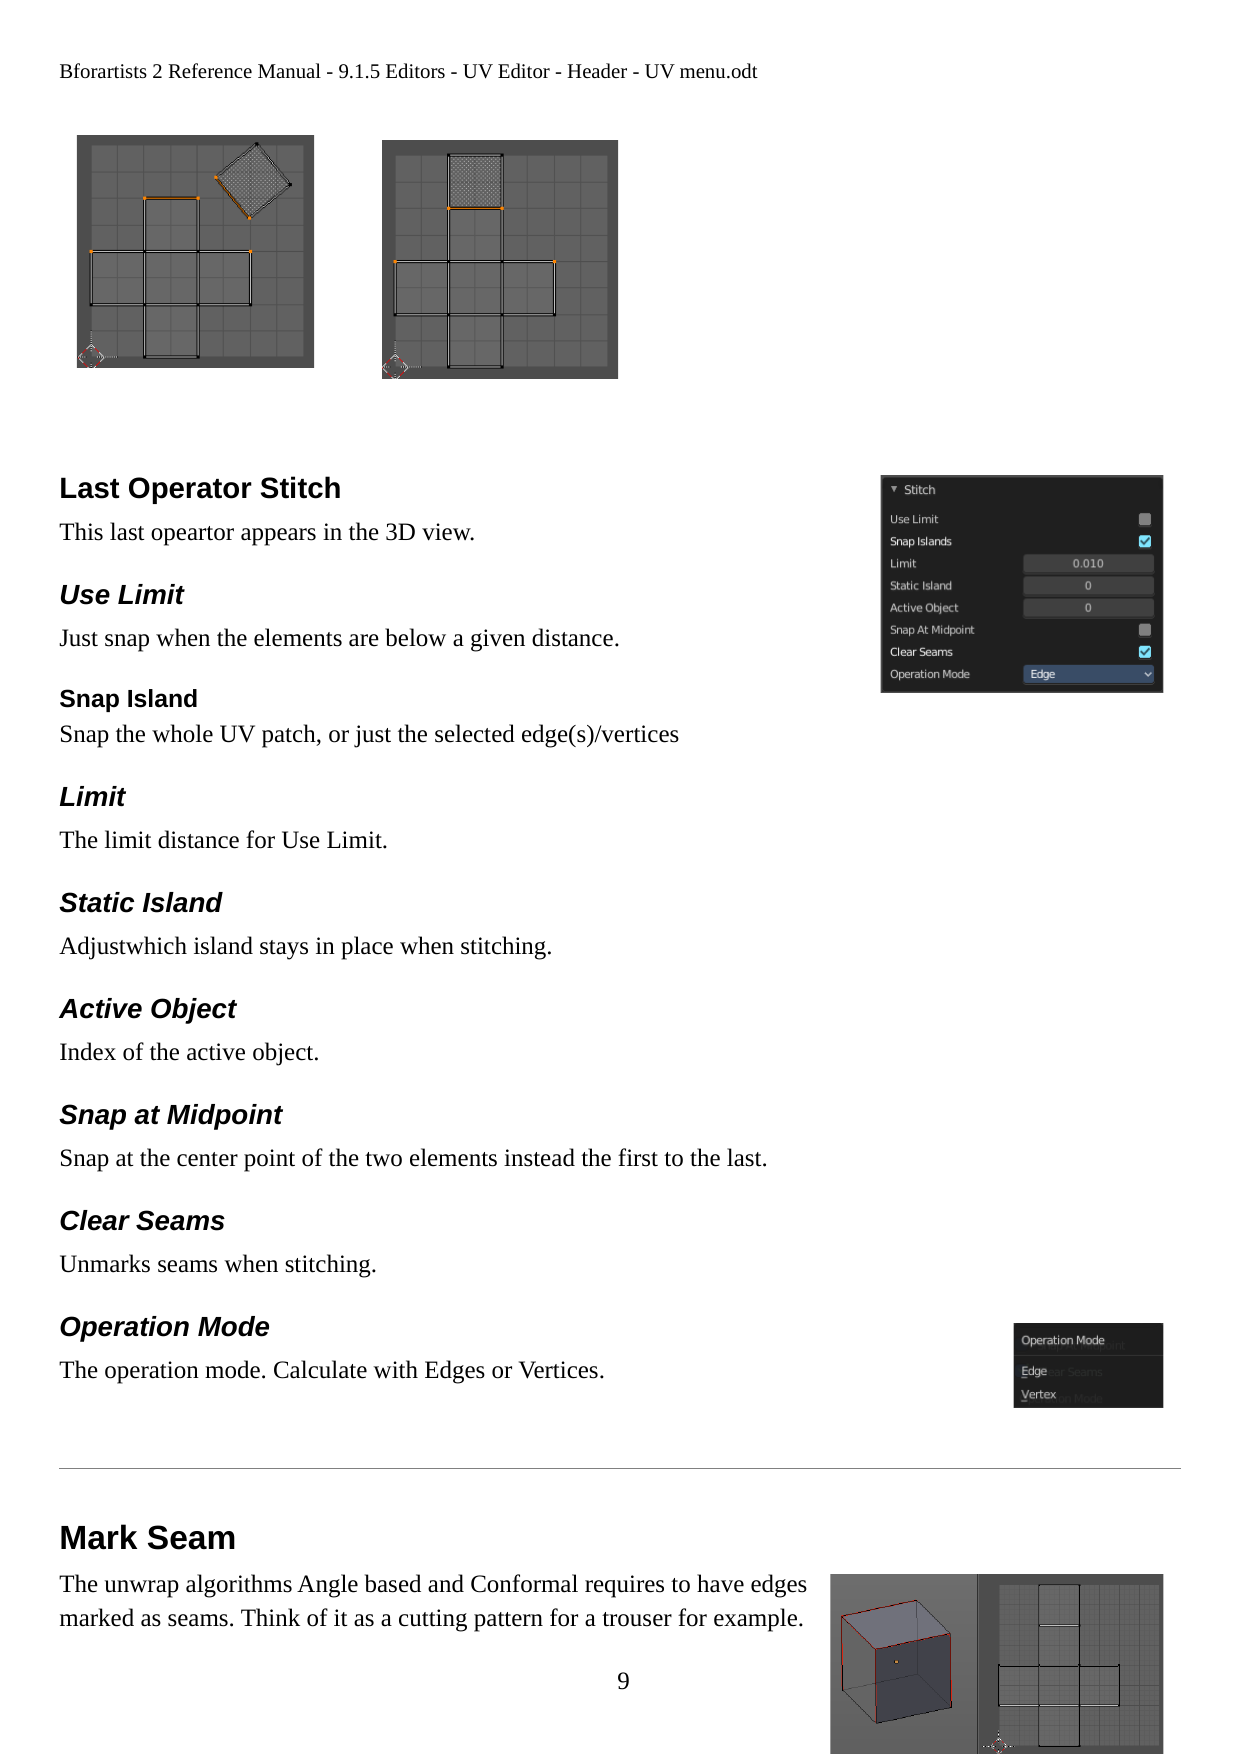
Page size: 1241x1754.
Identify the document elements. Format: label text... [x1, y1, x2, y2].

picture [1013, 1323, 1164, 1408]
subtitle Operation Mode [59, 1310, 1181, 1342]
subtitle Active Object [59, 993, 1181, 1024]
subtitle Static Island [59, 887, 1181, 918]
picture [880, 475, 1164, 693]
text Adjustwhich island stays in place when stitching. [59, 931, 1181, 960]
text The limit distance for Use Limit. [59, 825, 1181, 854]
text Snap the whole UV patch, or just the selected edge(s)/vertices [59, 719, 1181, 748]
text The unwrap algorithms Angle based and Conformal requires to have edges marked as seams. Think of it as a cutting pattern for a trouser for example. [59, 1569, 1181, 1632]
text Index of the active object. [59, 1037, 1181, 1066]
text Unmarks seams when stitching. [59, 1249, 1181, 1278]
subtitle [1164, 578, 1181, 610]
text Just snap when the elements are below a given distance. [59, 623, 880, 652]
text Snap at the center point of the two elements instead the first to the last. [59, 1143, 1181, 1172]
picture [382, 140, 619, 379]
subtitle Snap at Midpoint [59, 1098, 1181, 1130]
subtitle Snap Island [59, 684, 1181, 713]
picture [830, 1574, 1164, 1754]
subtitle Use Limit [59, 578, 880, 610]
subtitle Mark Seam [59, 1518, 1181, 1557]
subtitle Clear Seams [59, 1204, 1181, 1236]
text This last opeartor appears in the 3D view. [59, 517, 880, 546]
picture [76, 135, 315, 368]
subtitle Limit [59, 781, 1181, 813]
subtitle Last Operator Stitch [59, 471, 1181, 504]
text The operation mode. Calculate with Edges or Vertices. [59, 1355, 1013, 1383]
